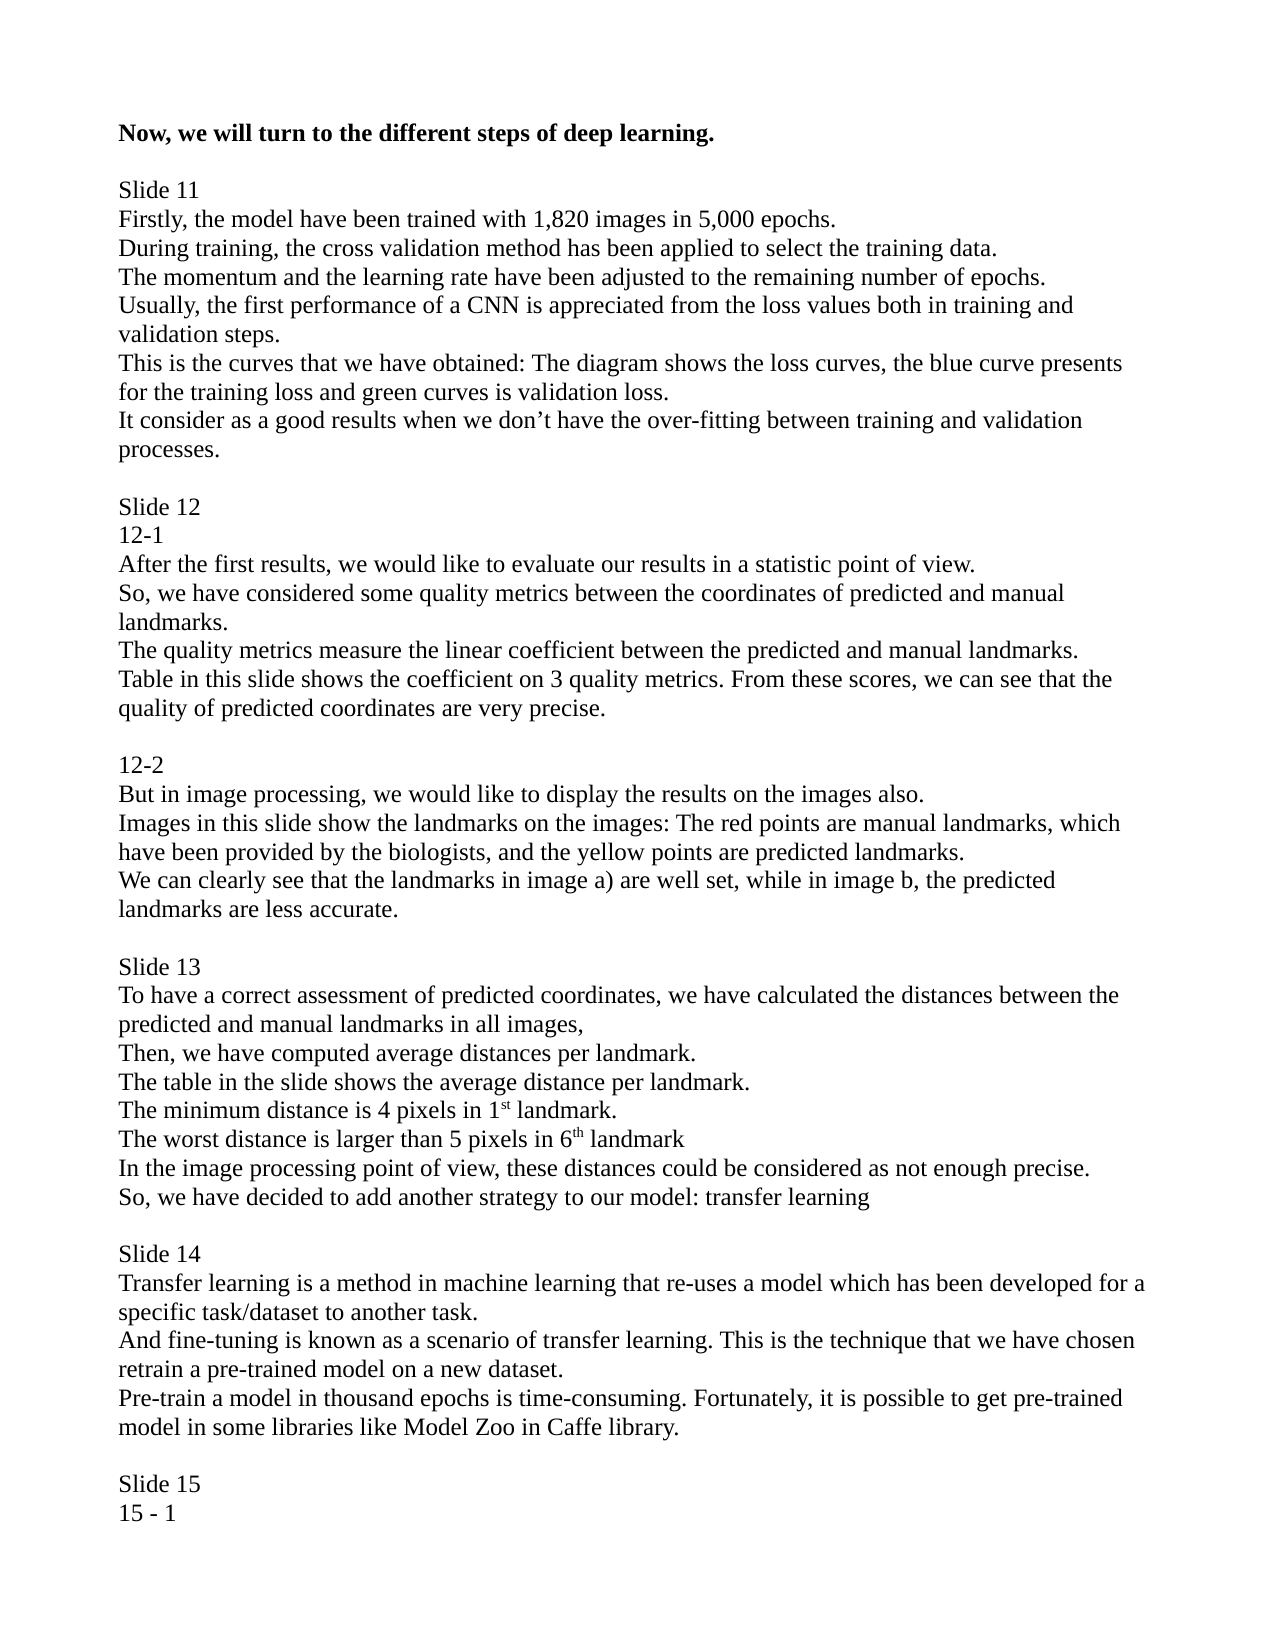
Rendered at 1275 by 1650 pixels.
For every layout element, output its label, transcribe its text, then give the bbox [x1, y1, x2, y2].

text Slide 13 [118, 952, 1157, 981]
text The quality metrics measure the linear coefficient between the predicted and manual landmarks. [118, 636, 1157, 664]
text Slide 14 [118, 1239, 1157, 1268]
text This is the curves that we have obtained: The diagram shows the loss curves, the blue curve presents for the training loss and green curves is validation loss. [118, 348, 1157, 406]
text The momentum and the learning rate have been adjusted to the remaining number of epochs. [118, 262, 1157, 291]
text After the first results, we would like to evaluate our results in a statistic point of view. [118, 549, 1157, 578]
text Transfer learning is a method in machine learning that re-uses a model which has been developed for a specific task/dataset to another task. [118, 1268, 1157, 1326]
text Table in this slide shows the coefficient on 3 quality metrics. From these scores, we can see that the quality of predicted coordinates are very precise. [118, 664, 1157, 722]
text During training, the cross validation method has been applied to select the training data. [118, 233, 1157, 262]
text But in image processing, we would like to display the results on the images also. [118, 779, 1157, 808]
text Firstly, the model have been trained with 1,820 images in 5,000 epochs. [118, 204, 1157, 233]
text Images in this slide show the landmarks on the images: The red points are manual landmarks, which have been provided by the biologists, and the yellow points are predicted landmarks. [118, 808, 1157, 866]
text 12-2 [118, 751, 1157, 779]
text 12-1 [118, 521, 1157, 549]
text It consider as a good results when we don’t have the over-fitting between training and validation processes. [118, 406, 1157, 463]
text Now, we will turn to the different steps of deep learning. [118, 118, 1157, 147]
text Slide 11 [118, 176, 1157, 204]
text The table in the slide shows the average distance per landmark. [118, 1067, 1157, 1096]
text Pre-train a model in thousand epochs is time-consuming. Fortunately, it is possible to get pre-trained model in some libraries like Model Zoo in Caffe library. [118, 1383, 1157, 1441]
text We can clearly see that the landmarks in image a) are well set, while in image b, the predicted landmarks are less accurate. [118, 866, 1157, 923]
text In the image processing point of view, these distances could be considered as not enough precise. [118, 1153, 1157, 1182]
text The worst distance is larger than 5 pixels in 6th landmark [118, 1124, 1157, 1153]
text Slide 15 [118, 1469, 1157, 1498]
text So, we have decided to add another strategy to our model: transfer learning [118, 1182, 1157, 1211]
text The minimum distance is 4 pixels in 1st landmark. [118, 1096, 1157, 1124]
text So, we have considered some quality metrics between the coordinates of predicted and manual landmarks. [118, 578, 1157, 636]
text Usually, the first performance of a CNN is appreciated from the loss values both in training and validation steps. [118, 291, 1157, 348]
text To have a correct assessment of predicted coordinates, we have calculated the distances between the predicted and manual landmarks in all images, [118, 981, 1157, 1038]
text 15 - 1 [118, 1498, 1157, 1527]
text And fine-tuning is known as a scenario of transfer learning. This is the technique that we have chosen retrain a pre-trained model on a new dataset. [118, 1326, 1157, 1383]
text Then, we have computed average distances per landmark. [118, 1038, 1157, 1067]
text Slide 12 [118, 492, 1157, 521]
